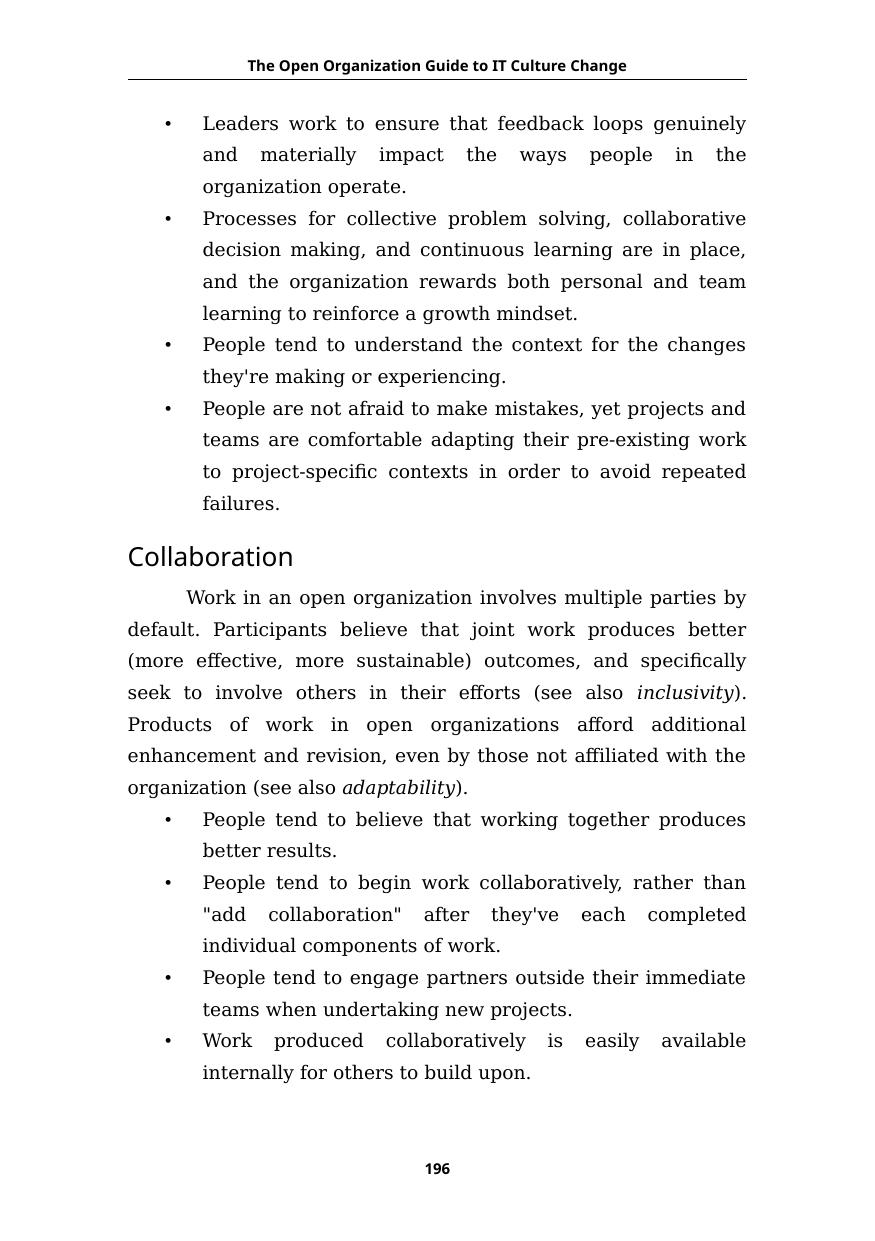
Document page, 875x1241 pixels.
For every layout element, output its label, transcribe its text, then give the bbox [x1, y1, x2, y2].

list People tend to understand the context for the changes they're making or experiencing. [165, 334, 747, 388]
list People tend to engage partners outside their immediate teams when undertaking new projects. [165, 967, 747, 1021]
list People tend to begin work collaboratively, rather than "add collaboration" after they've each completed individual components of work. [165, 872, 747, 957]
list Work produced collaboratively is easily available internally for others to build upon. [165, 1030, 747, 1084]
list People are not afraid to make mistakes, yet projects and teams are comfortable adapting their pre-existing work to project-specific contexts in order to avoid repeated failures. [165, 397, 747, 514]
list People tend to believe that working together produces better results. [165, 809, 747, 862]
list Processes for collective problem solving, collaborative decision making, and continuous learning are in place, and the organization rewards both personal and team learning to reinforce a growth mindset. [165, 207, 747, 324]
text Work in an open organization involves multiple parties by default. Participants believe that joint work produces better (more effective, more sustainable) outcomes, and specifically seek to involve others in their efforts (see also inclusivity). Products of work in open organizations afford additional enhancement and revision, even by those not affiliated with the organization (see also adaptability). [127, 587, 747, 799]
list Leaders work to ensure that feedback loops genuinely and materially impact the ways people in the organization operate. [165, 112, 747, 198]
subtitle Collaboration [127, 539, 747, 574]
